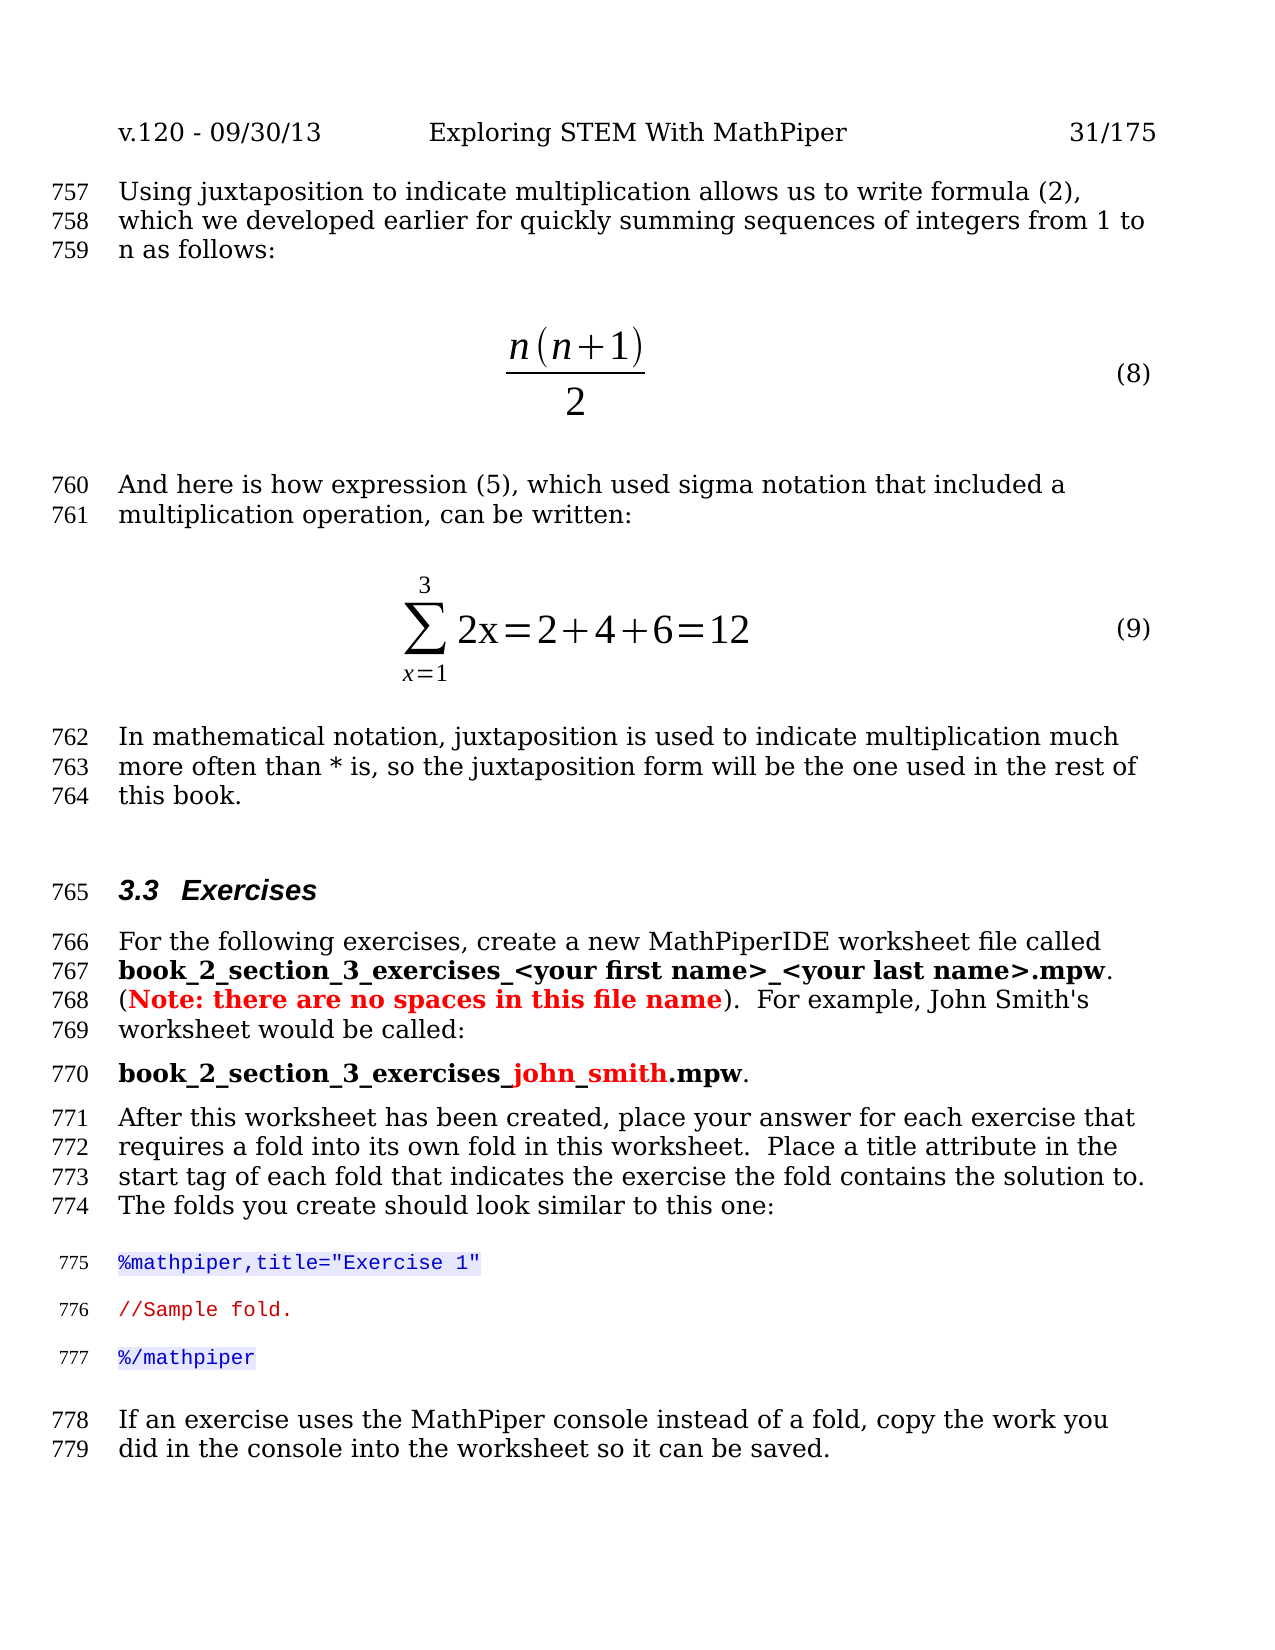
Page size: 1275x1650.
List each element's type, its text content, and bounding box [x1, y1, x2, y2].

text book_2_section_3_exercises_john_smith.mpw. [118, 1059, 1157, 1088]
table_header [118, 315, 1041, 433]
table_header (8) [1041, 315, 1157, 433]
text %mathpiper,title="Exercise 1" [118, 1252, 1157, 1276]
text In mathematical notation, juxtaposition is used to indicate multiplication much more often than * is, so the juxtaposition form will be the one used in the rest of this book. [118, 722, 1157, 810]
table_header [118, 564, 1041, 693]
text //Sample fold. [118, 1299, 1157, 1323]
text Using juxtaposition to indicate multiplication allows us to write formula (2), which we developed earlier for quickly summing sequences of integers from 1 to n as follows: [118, 177, 1157, 264]
text And here is how expression (5), which used sigma notation that included a multiplication operation, can be written: [118, 471, 1157, 529]
text After this worksheet has been created, place your answer for each exercise that requires a fold into its own fold in this worksheet. Place a title attribute in the start tag of each fold that indicates the exercise the fold contains the solution to. The folds you create should look similar to this one: [118, 1103, 1157, 1220]
text %/mathpiper [118, 1347, 1157, 1370]
subtitle Exercises [118, 872, 1157, 906]
text If an exercise uses the MathPiper console instead of a fold, copy the work you did in the console into the worksheet so it can be saved. [118, 1405, 1157, 1463]
text For the following exercises, create a new MathPiperIDE worksheet file called book_2_section_3_exercises_<your first name>_<your last name>.mpw. (Note: there are no spaces in this file name). For example, John Smith's worksheet would be called: [118, 927, 1157, 1044]
table_header (9) [1041, 564, 1157, 693]
